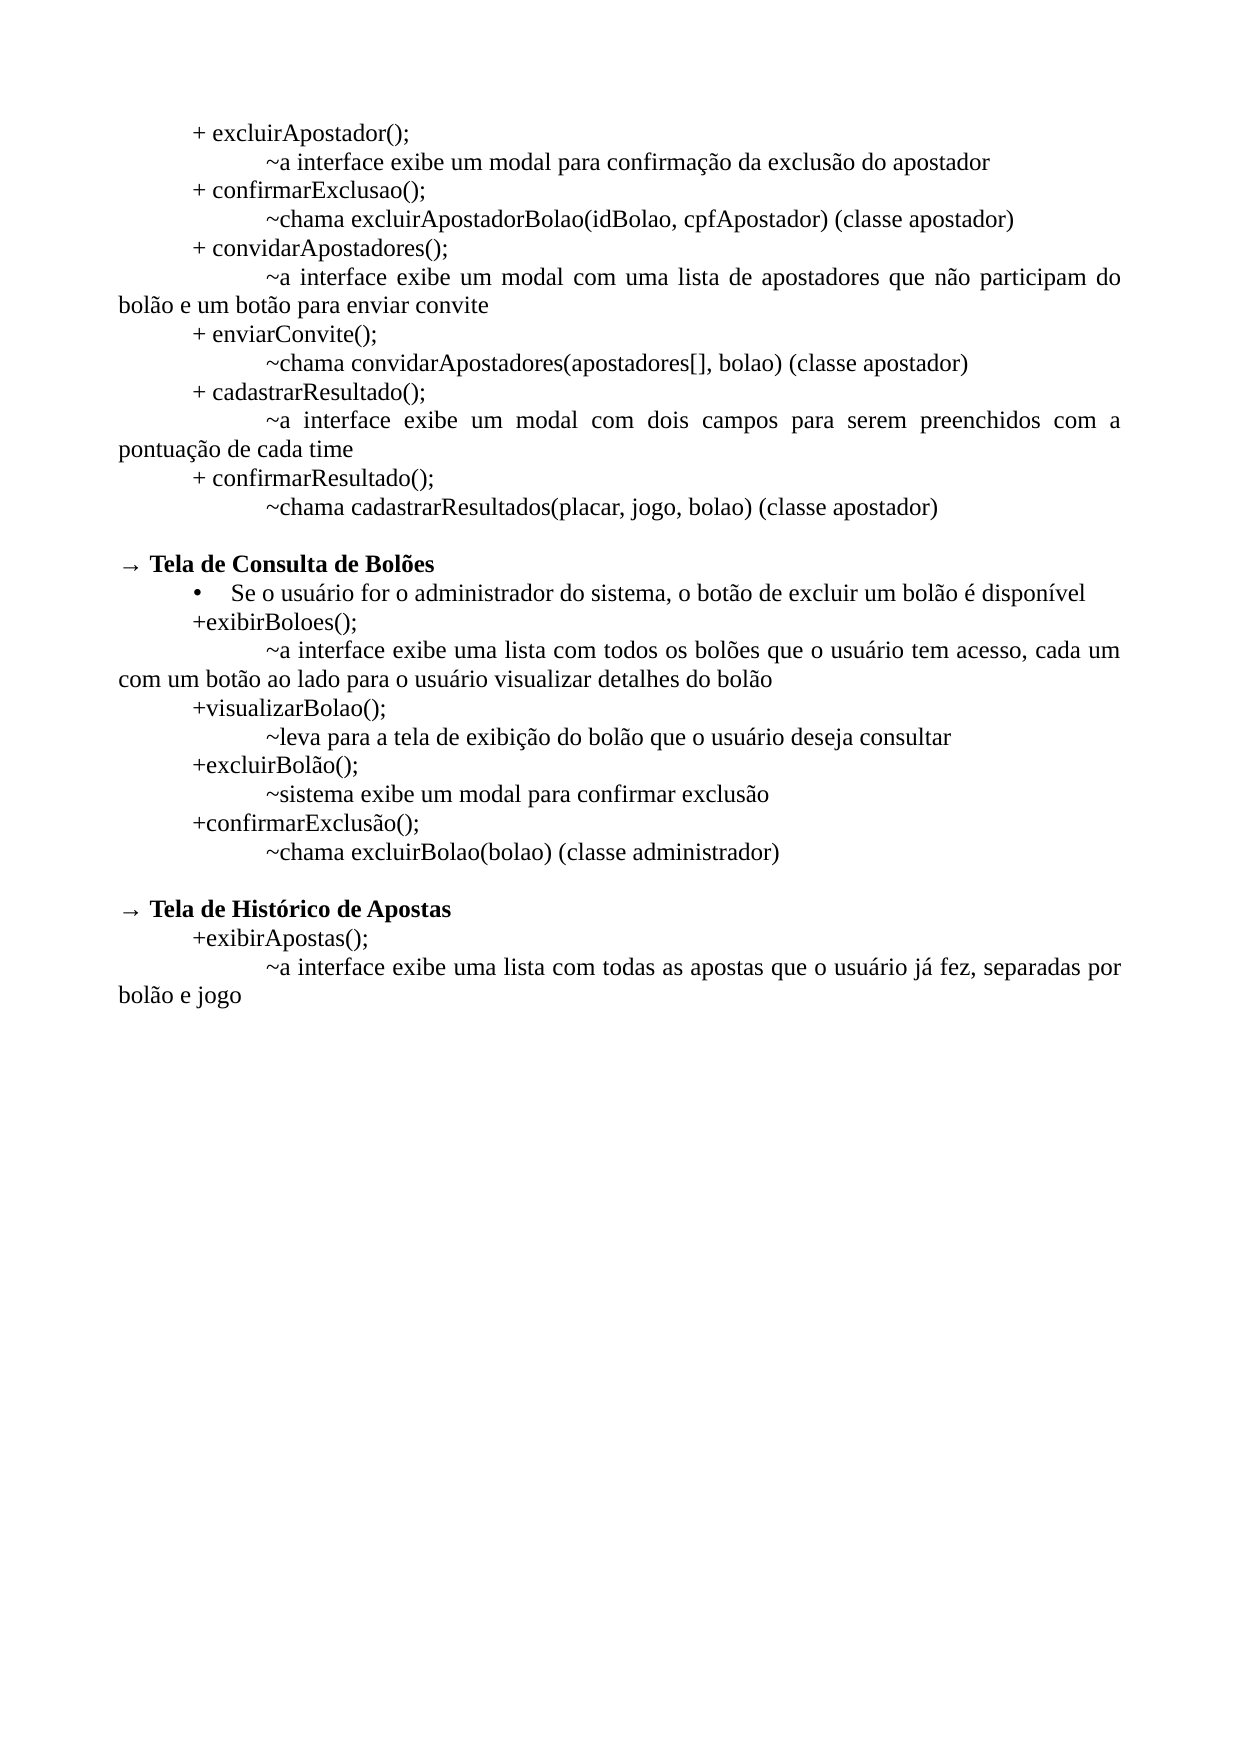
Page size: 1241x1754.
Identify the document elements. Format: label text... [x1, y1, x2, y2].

text +visualizarBolao(); [118, 693, 1122, 722]
text + confirmarResultado(); [118, 463, 1122, 492]
text +exibirApostas(); [118, 923, 1122, 952]
text + convidarApostadores(); [118, 233, 1122, 262]
text ~chama convidarApostadores(apostadores[], bolao) (classe apostador) [118, 348, 1122, 377]
text +confirmarExclusão(); [118, 808, 1122, 837]
text + cadastrarResultado(); [118, 377, 1122, 406]
text ~a interface exibe uma lista com todas as apostas que o usuário já fez, separadas por bolão e jogo [118, 952, 1122, 1009]
text + confirmarExclusao(); [118, 176, 1122, 204]
list Se o usuário for o administrador do sistema, o botão de excluir um bolão é disponível [193, 578, 1122, 607]
text ~a interface exibe um modal com uma lista de apostadores que não participam do bolão e um botão para enviar convite [118, 262, 1122, 319]
text → Tela de Histórico de Apostas [118, 894, 1122, 923]
text +exibirBoloes(); [118, 607, 1122, 636]
text +excluirBolão(); [118, 751, 1122, 779]
text ~a interface exibe um modal com dois campos para serem preenchidos com a pontuação de cada time [118, 406, 1122, 463]
text + excluirApostador(); [118, 118, 1122, 147]
text → Tela de Consulta de Bolões [118, 549, 1122, 578]
text ~a interface exibe uma lista com todos os bolões que o usuário tem acesso, cada um com um botão ao lado para o usuário visualizar detalhes do bolão [118, 636, 1122, 693]
text ~sistema exibe um modal para confirmar exclusão [118, 779, 1122, 808]
text ~leva para a tela de exibição do bolão que o usuário deseja consultar [118, 722, 1122, 751]
text ~chama excluirApostadorBolao(idBolao, cpfApostador) (classe apostador) [118, 204, 1122, 233]
text ~chama cadastrarResultados(placar, jogo, bolao) (classe apostador) [118, 492, 1122, 521]
text ~a interface exibe um modal para confirmação da exclusão do apostador [118, 147, 1122, 176]
text ~chama excluirBolao(bolao) (classe administrador) [118, 837, 1122, 866]
text + enviarConvite(); [118, 319, 1122, 348]
